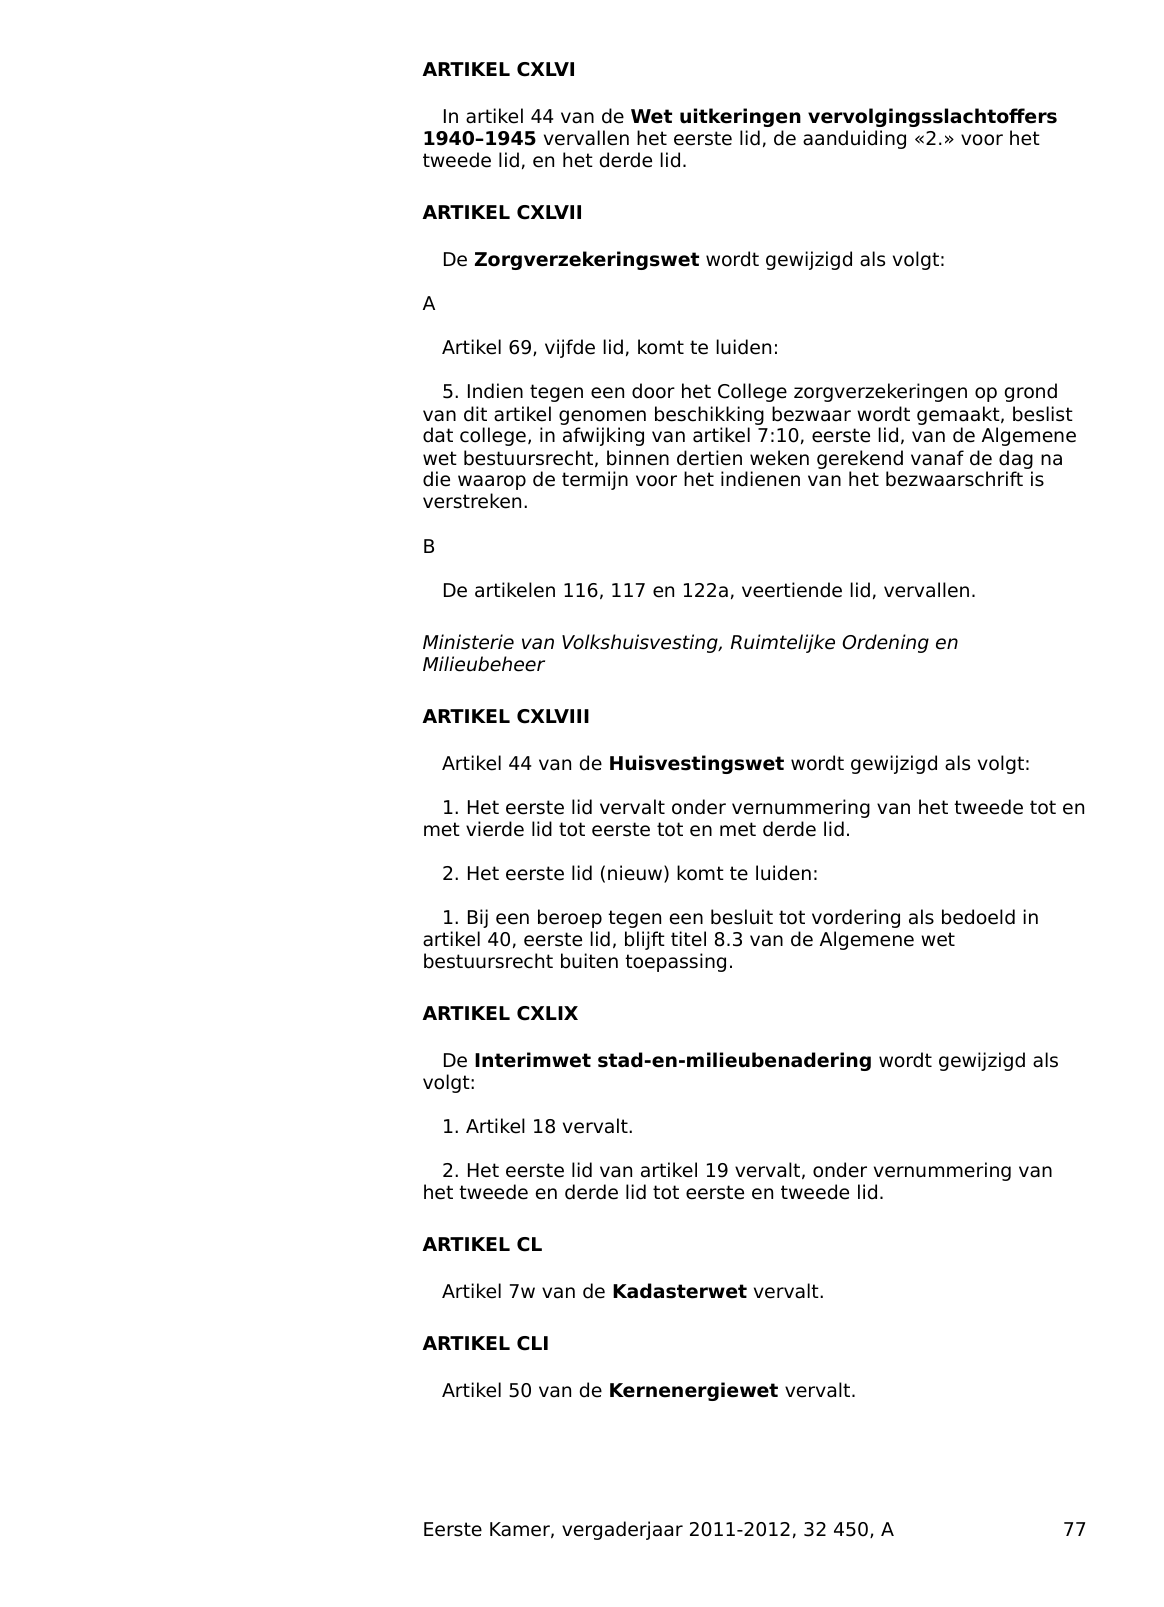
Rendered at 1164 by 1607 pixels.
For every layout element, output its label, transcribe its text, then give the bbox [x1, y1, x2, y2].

text 1. Bij een beroep tegen een besluit tot vordering als bedoeld in artikel 40, eerste lid, blijft titel 8.3 van de Algemene wet bestuursrecht buiten toepassing. [422, 907, 1087, 973]
text De Zorgverzekeringswet wordt gewijzigd als volgt: [422, 249, 1087, 271]
text 1. Het eerste lid vervalt onder vernummering van het tweede tot en met vierde lid tot eerste tot en met derde lid. [422, 797, 1087, 841]
text Artikel 44 van de Huisvestingswet wordt gewijzigd als volgt: [422, 753, 1087, 774]
text 5. Indien tegen een door het College zorgverzekeringen op grond van dit artikel genomen beschikking bezwaar wordt gemaakt, beslist dat college, in afwijking van artikel 7:10, eerste lid, van de Algemene wet bestuursrecht, binnen dertien weken gerekend vanaf de dag na die waarop de termijn voor het indienen van het bezwaarschrift is verstreken. [422, 381, 1087, 513]
subtitle ARTIKEL CXLIX [422, 1003, 1087, 1025]
text 1. Artikel 18 vervalt. [422, 1116, 1087, 1138]
text Artikel 69, vijfde lid, komt te luiden: [422, 337, 1087, 359]
text Artikel 50 van de Kernenergiewet vervalt. [422, 1380, 1087, 1402]
text B [422, 536, 1087, 557]
subtitle ARTIKEL CL [422, 1234, 1087, 1256]
subtitle ARTIKEL CLI [422, 1333, 1087, 1355]
text De Interimwet stad-en-milieubenadering wordt gewijzigd als volgt: [422, 1050, 1087, 1094]
subtitle ARTIKEL CXLVII [422, 202, 1087, 224]
subtitle ARTIKEL CXLVI [422, 59, 1087, 81]
text In artikel 44 van de Wet uitkeringen vervolgingsslachtoffers 1940–1945 vervallen het eerste lid, de aanduiding «2.» voor het tweede lid, en het derde lid. [422, 106, 1087, 172]
subtitle ARTIKEL CXLVIII [422, 706, 1087, 728]
text De artikelen 116, 117 en 122a, veertiende lid, vervallen. [422, 580, 1087, 602]
text 2. Het eerste lid (nieuw) komt te luiden: [422, 863, 1087, 885]
text Artikel 7w van de Kadasterwet vervalt. [422, 1281, 1087, 1303]
text 2. Het eerste lid van artikel 19 vervalt, onder vernummering van het tweede en derde lid tot eerste en tweede lid. [422, 1160, 1087, 1204]
text A [422, 293, 1087, 315]
subtitle Ministerie van Volkshuisvesting, Ruimtelijke Ordening en Milieubeheer [422, 632, 1087, 676]
